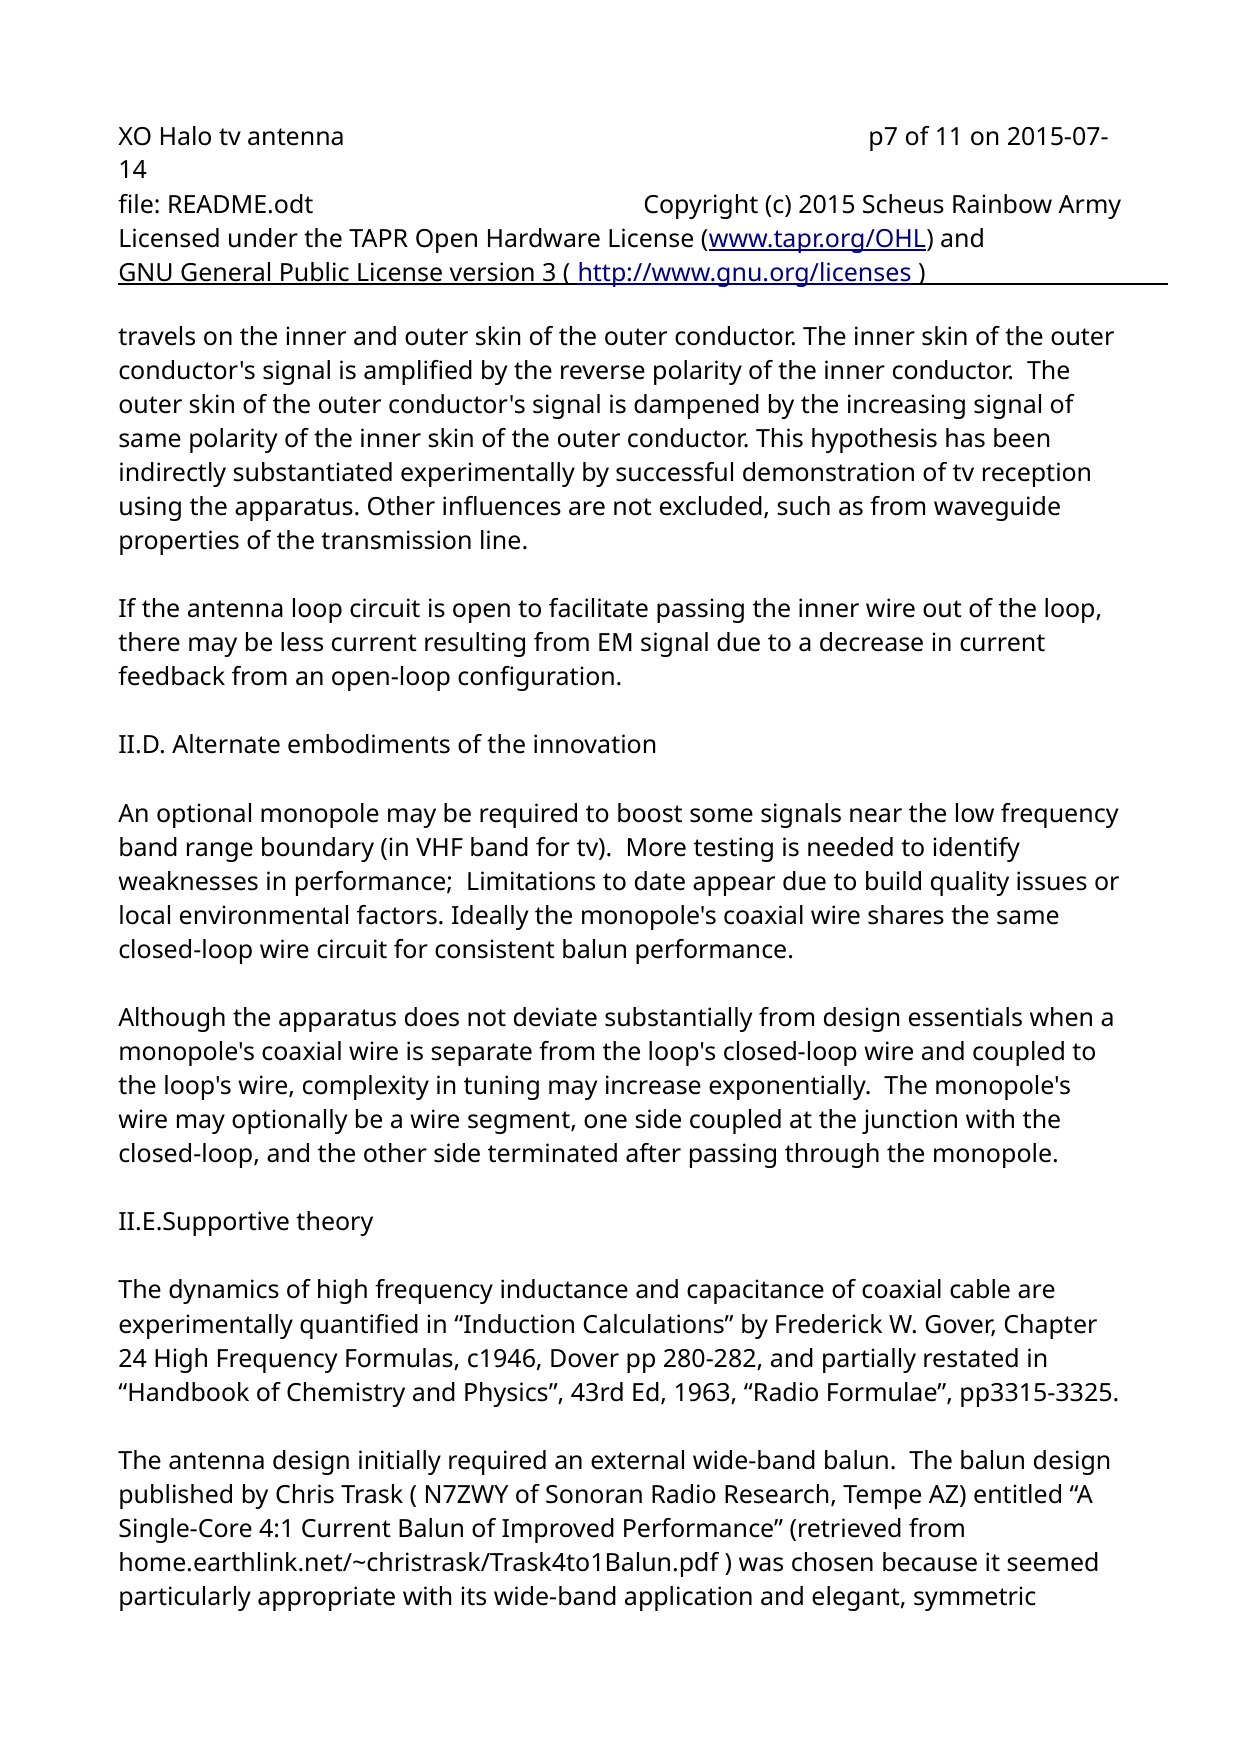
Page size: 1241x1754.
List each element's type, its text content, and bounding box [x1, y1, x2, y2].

text II.D. Alternate embodiments of the innovation [118, 727, 1122, 761]
text The antenna design initially required an external wide-band balun. The balun design published by Chris Trask ( N7ZWY of Sonoran Radio Research, Tempe AZ) entitled “A Single-Core 4:1 Current Balun of Improved Performance” (retrieved from home.earthlink.net/~christrask/Trask4to1Balun.pdf ) was chosen because it seemed particularly appropriate with its wide-band application and elegant, symmetric [118, 1442, 1122, 1613]
text The dynamics of high frequency inductance and capacitance of coaxial cable are experimentally quantified in “Induction Calculations” by Frederick W. Gover, Chapter 24 High Frequency Formulas, c1946, Dover pp 280-282, and partially restated in “Handbook of Chemistry and Physics”, 43rd Ed, 1963, “Radio Formulae”, pp3315-3325. [118, 1272, 1122, 1408]
text Although the apparatus does not deviate substantially from design essentials when a monopole's coaxial wire is separate from the loop's closed-loop wire and coupled to the loop's wire, complexity in tuning may increase exponentially. The monopole's wire may optionally be a wire segment, one side coupled at the junction with the closed-loop, and the other side terminated after passing through the monopole. [118, 1000, 1122, 1170]
text If the antenna loop circuit is open to facilitate passing the inner wire out of the loop, there may be less current resulting from EM signal due to a decrease in current feedback from an open-loop configuration. [118, 591, 1122, 693]
text travels on the inner and outer skin of the outer conductor. The inner skin of the outer conductor's signal is amplified by the reverse polarity of the inner conductor. The outer skin of the outer conductor's signal is dampened by the increasing signal of same polarity of the inner skin of the outer conductor. This hypothesis has been indirectly substantiated experimentally by successful demonstration of tv reception using the apparatus. Other influences are not excluded, such as from waveguide properties of the transmission line. [118, 318, 1122, 557]
text II.E.Supportive theory [118, 1204, 1122, 1238]
text An optional monopole may be required to boost some signals near the low frequency band range boundary (in VHF band for tv). More testing is needed to identify weaknesses in performance; Limitations to date appear due to build quality issues or local environmental factors. Ideally the monopole's coaxial wire shares the same closed-loop wire circuit for consistent balun performance. [118, 795, 1122, 966]
